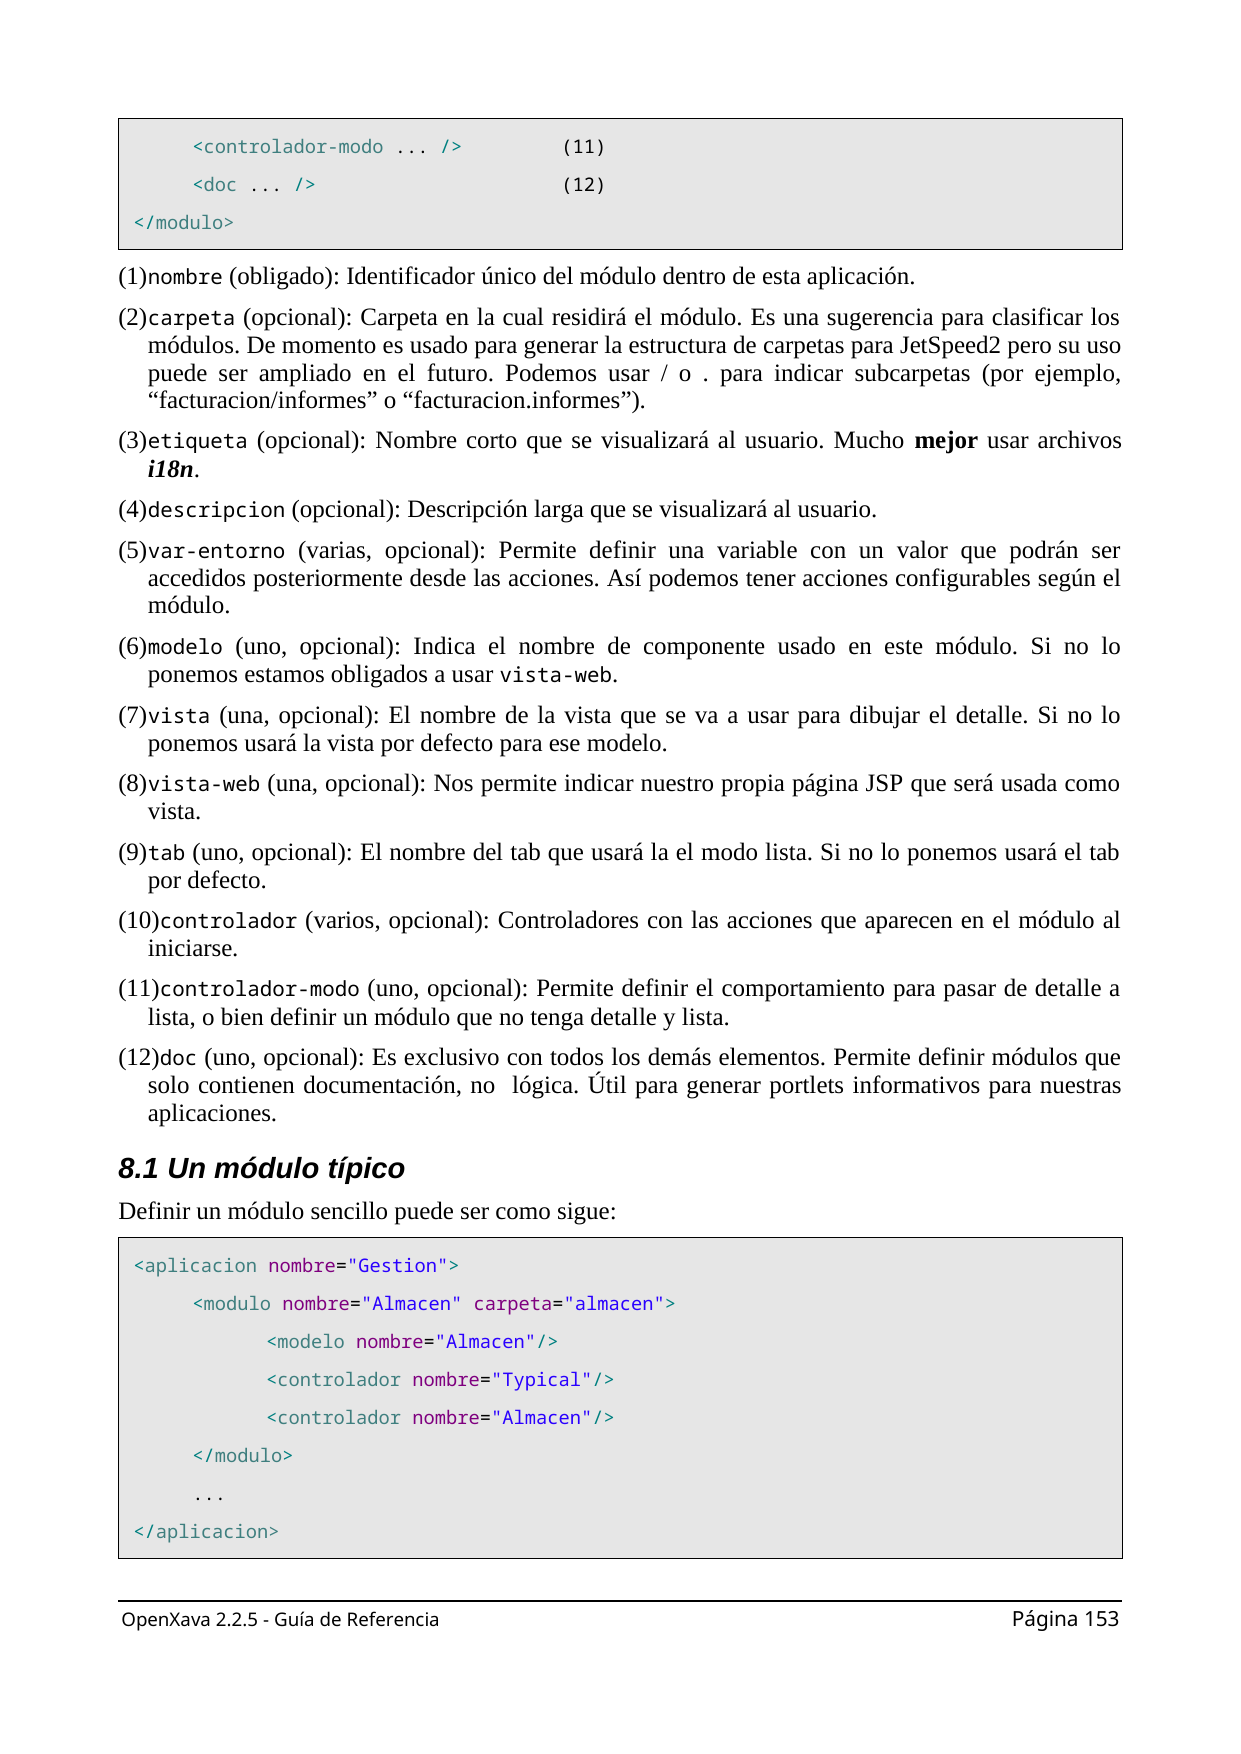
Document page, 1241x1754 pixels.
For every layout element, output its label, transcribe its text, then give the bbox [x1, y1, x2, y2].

list carpeta (opcional): Carpeta en la cual residirá el módulo. Es una sugerencia para clasificar los módulos. De momento es usado para generar la estructura de carpetas para JetSpeed2 pero su uso puede ser ampliado en el futuro. Podemos usar / o . para indicar subcarpetas (por ejemplo, “facturacion/informes” o “facturacion.informes”). [118, 303, 1122, 414]
text <modulo nombre="Almacen" carpeta="almacen"> [119, 1275, 1122, 1313]
list etiqueta (opcional): Nombre corto que se visualizará al usuario. Mucho mejor usar archivos i18n. [118, 427, 1122, 482]
list doc (uno, opcional): Es exclusivo con todos los demás elementos. Permite definir módulos que solo contienen documentación, no lógica. Útil para generar portlets informativos para nuestras aplicaciones. [118, 1043, 1122, 1127]
list controlador (varios, opcional): Controladores con las acciones que aparecen en el módulo al iniciarse. [118, 906, 1122, 962]
text <controlador-modo ... /> (11) [119, 119, 1122, 156]
list vista-web (una, opcional): Nos permite indicar nuestro propia página JSP que será usada como vista. [118, 769, 1122, 825]
list modelo (uno, opcional): Indica el nombre de componente usado en este módulo. Si no lo ponemos estamos obligados a usar vista-web. [118, 632, 1122, 688]
text <controlador nombre="Almacen"/> [119, 1389, 1122, 1427]
text <doc ... /> (12) [119, 156, 1122, 194]
text </modulo> [119, 1427, 1122, 1465]
text <aplicacion nombre="Gestion"> [119, 1238, 1122, 1275]
list descripcion (opcional): Descripción larga que se visualizará al usuario. [118, 495, 1122, 523]
text <controlador nombre="Typical"/> [119, 1351, 1122, 1389]
text Definir un módulo sencillo puede ser como sigue: [118, 1197, 1122, 1224]
list controlador-modo (uno, opcional): Permite definir el comportamiento para pasar de detalle a lista, o bien definir un módulo que no tenga detalle y lista. [118, 974, 1122, 1031]
subtitle Un módulo típico [118, 1152, 1122, 1184]
text </aplicacion> [119, 1503, 1122, 1558]
list vista (una, opcional): El nombre de la vista que se va a usar para dibujar el detalle. Si no lo ponemos usará la vista por defecto para ese modelo. [118, 701, 1122, 757]
list tab (uno, opcional): El nombre del tab que usará la el modo lista. Si no lo ponemos usará el tab por defecto. [118, 838, 1122, 894]
text ... [119, 1465, 1122, 1503]
text <modelo nombre="Almacen"/> [119, 1313, 1122, 1351]
text </modulo> [119, 194, 1122, 249]
list var-entorno (varias, opcional): Permite definir una variable con un valor que podrán ser accedidos posteriormente desde las acciones. Así podemos tener acciones configurables según el módulo. [118, 536, 1122, 619]
list nombre (obligado): Identificador único del módulo dentro de esta aplicación. [118, 262, 1122, 290]
